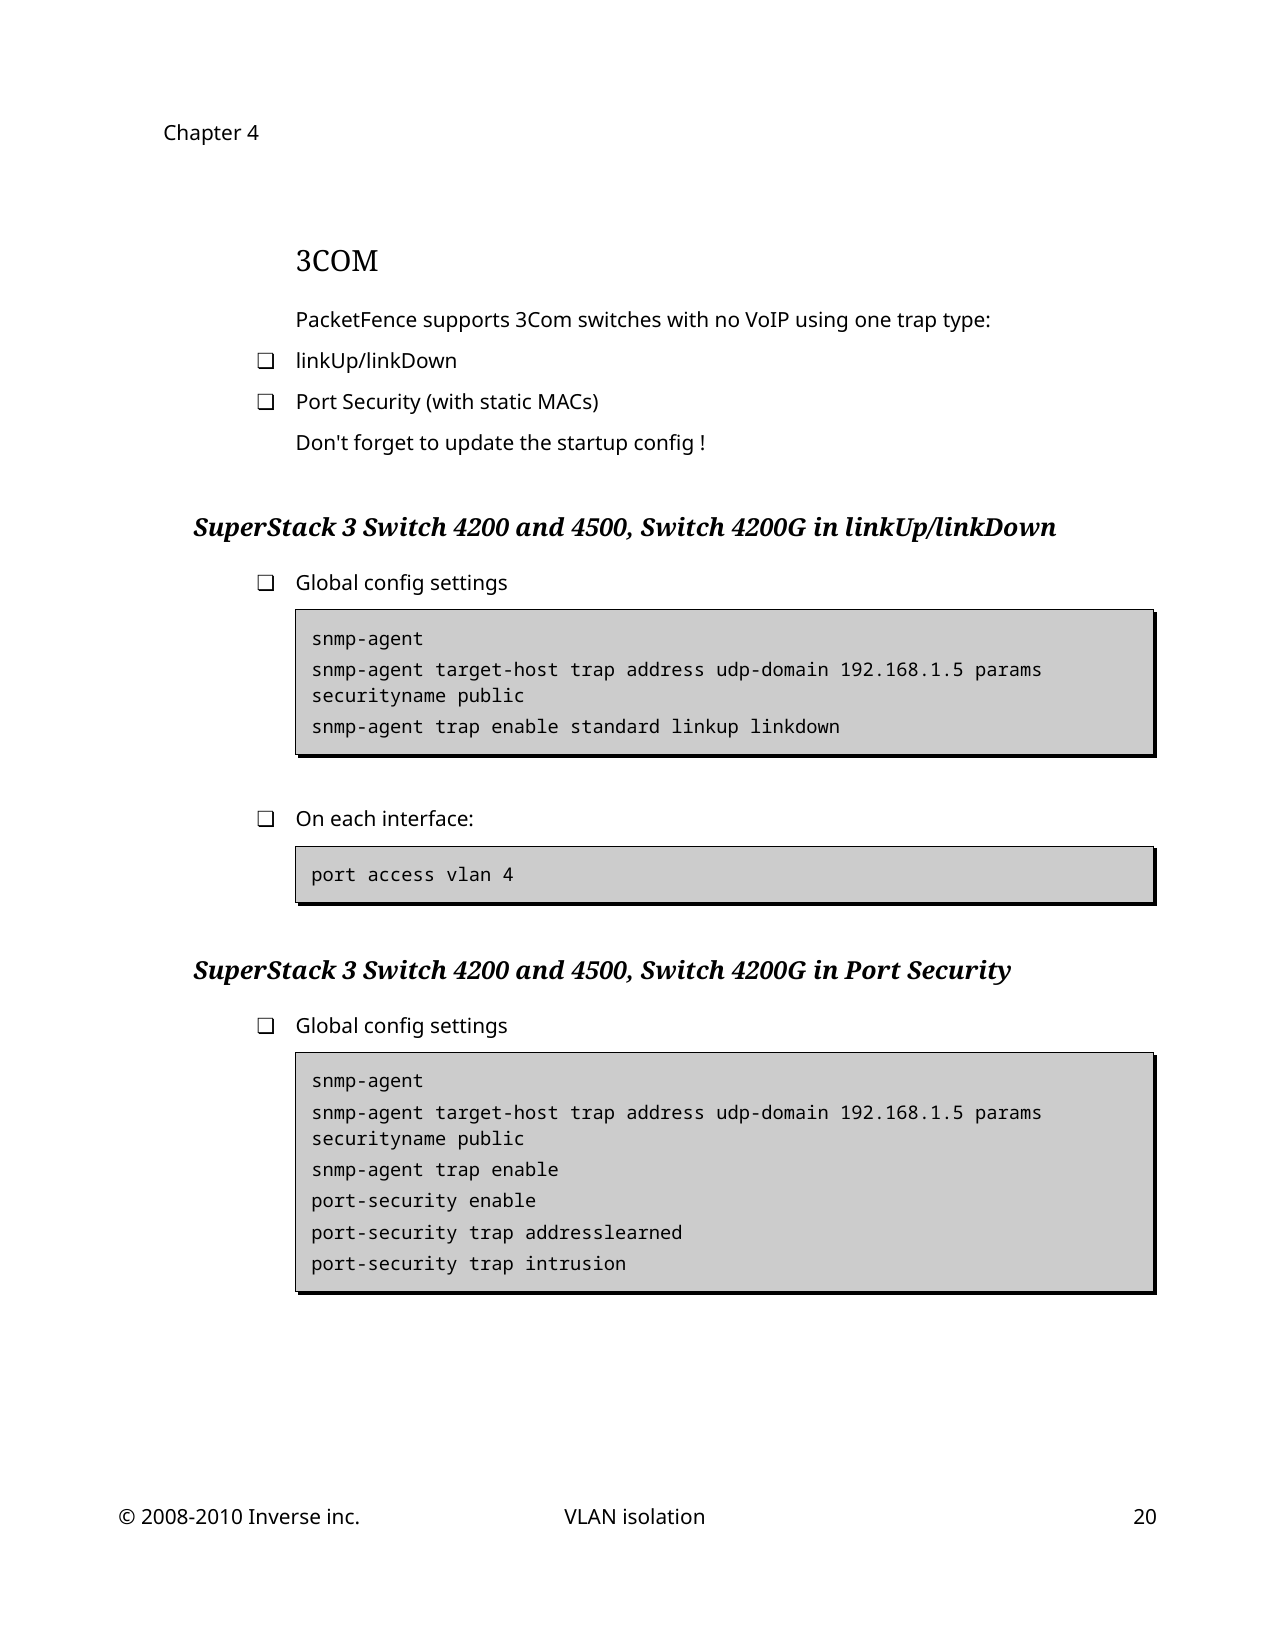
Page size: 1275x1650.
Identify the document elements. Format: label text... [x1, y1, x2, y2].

text port-security enable [296, 1172, 1153, 1203]
list ❏ On each interface: [256, 804, 1157, 833]
list ❏ Global config settings [256, 568, 1157, 597]
list ❏ Global config settings [256, 1011, 1157, 1039]
text PacketFence supports 3Com switches with no VoIP using one trap type: [295, 305, 1157, 333]
text Don't forget to update the startup config ! [295, 428, 1157, 456]
text port-security trap addresslearned [296, 1203, 1153, 1235]
subtitle SuperStack 3 Switch 4200 and 4500, Switch 4200G in Port Security [156, 952, 1157, 986]
text snmp-agent trap enable standard linkup linkdown [296, 698, 1153, 754]
text snmp-agent trap enable [296, 1140, 1153, 1172]
list ❏ linkUp/linkDown [256, 346, 1157, 374]
text snmp-agent target-host trap address udp-domain 192.168.1.5 params securityname public [296, 641, 1153, 698]
text port access vlan 4 [296, 847, 1153, 902]
text port-security trap intrusion [296, 1235, 1153, 1291]
subtitle 3COM [295, 241, 1157, 280]
text snmp-agent [296, 610, 1153, 641]
list ❏ Port Security (with static MACs) [256, 387, 1157, 415]
subtitle SuperStack 3 Switch 4200 and 4500, Switch 4200G in linkUp/linkDown [156, 510, 1157, 543]
text snmp-agent target-host trap address udp-domain 192.168.1.5 params securityname public [296, 1083, 1153, 1140]
text snmp-agent [296, 1053, 1153, 1083]
